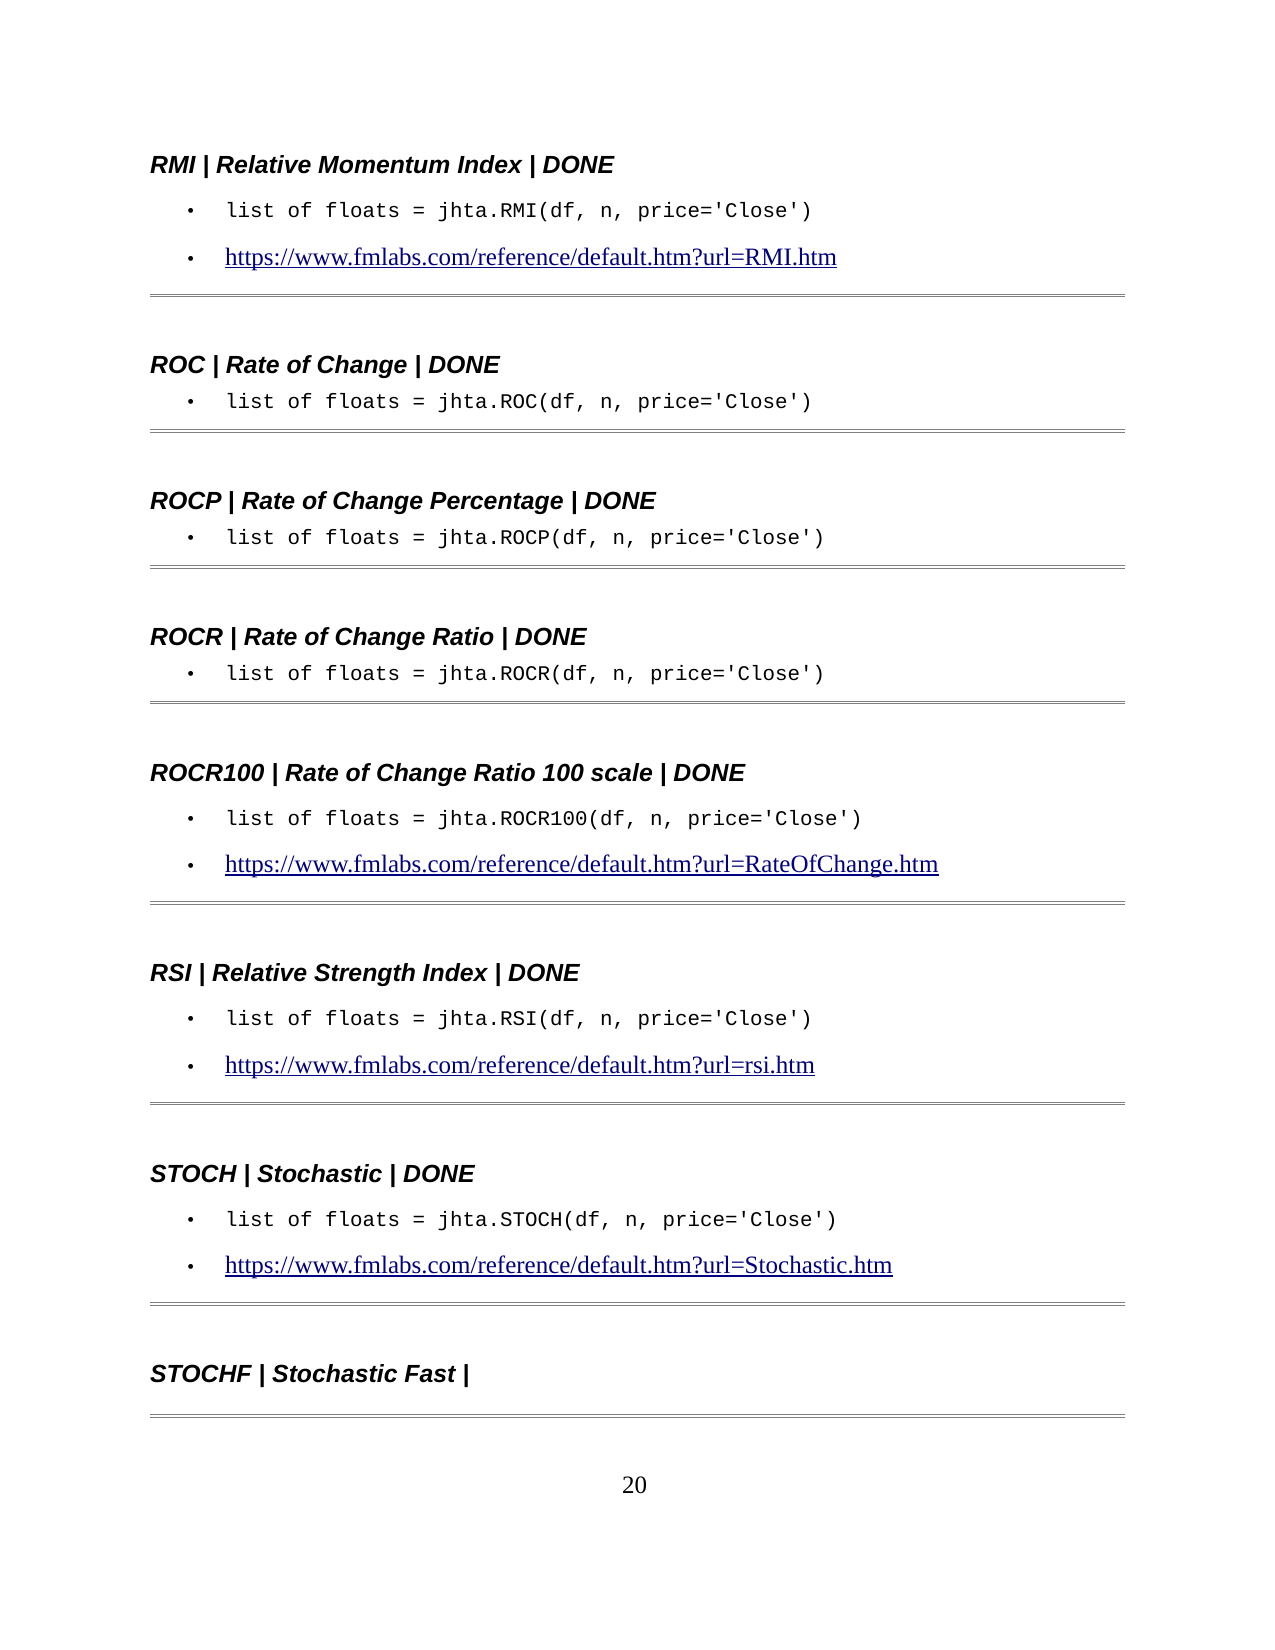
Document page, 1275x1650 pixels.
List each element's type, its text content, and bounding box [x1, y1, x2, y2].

list list of floats = jhta.STOCH(df, n, price='Close') [187, 1209, 1125, 1232]
subtitle STOCH | Stochastic | DONE [150, 1159, 1125, 1187]
subtitle ROCR100 | Rate of Change Ratio 100 scale | DONE [150, 758, 1125, 786]
list list of floats = jhta.ROC(df, n, price='Close') [187, 391, 1125, 415]
subtitle ROCP | Rate of Change Percentage | DONE [150, 486, 1125, 515]
subtitle ROCR | Rate of Change Ratio | DONE [150, 622, 1125, 651]
subtitle RSI | Relative Strength Index | DONE [150, 958, 1125, 987]
list list of floats = jhta.ROCR100(df, n, price='Close') [187, 808, 1125, 832]
list https://www.fmlabs.com/reference/default.htm?url=RateOfChange.htm [187, 849, 1125, 878]
list list of floats = jhta.RMI(df, n, price='Close') [187, 200, 1125, 224]
list list of floats = jhta.ROCP(df, n, price='Close') [187, 527, 1125, 551]
subtitle RMI | Relative Momentum Index | DONE [150, 150, 1125, 178]
subtitle STOCHF | Stochastic Fast | [150, 1359, 1125, 1388]
list list of floats = jhta.ROCR(df, n, price='Close') [187, 663, 1125, 687]
list list of floats = jhta.RSI(df, n, price='Close') [187, 1008, 1125, 1032]
list https://www.fmlabs.com/reference/default.htm?url=rsi.htm [187, 1050, 1125, 1079]
list https://www.fmlabs.com/reference/default.htm?url=Stochastic.htm [187, 1250, 1125, 1279]
subtitle ROC | Rate of Change | DONE [150, 350, 1125, 379]
list https://www.fmlabs.com/reference/default.htm?url=RMI.htm [187, 242, 1125, 270]
